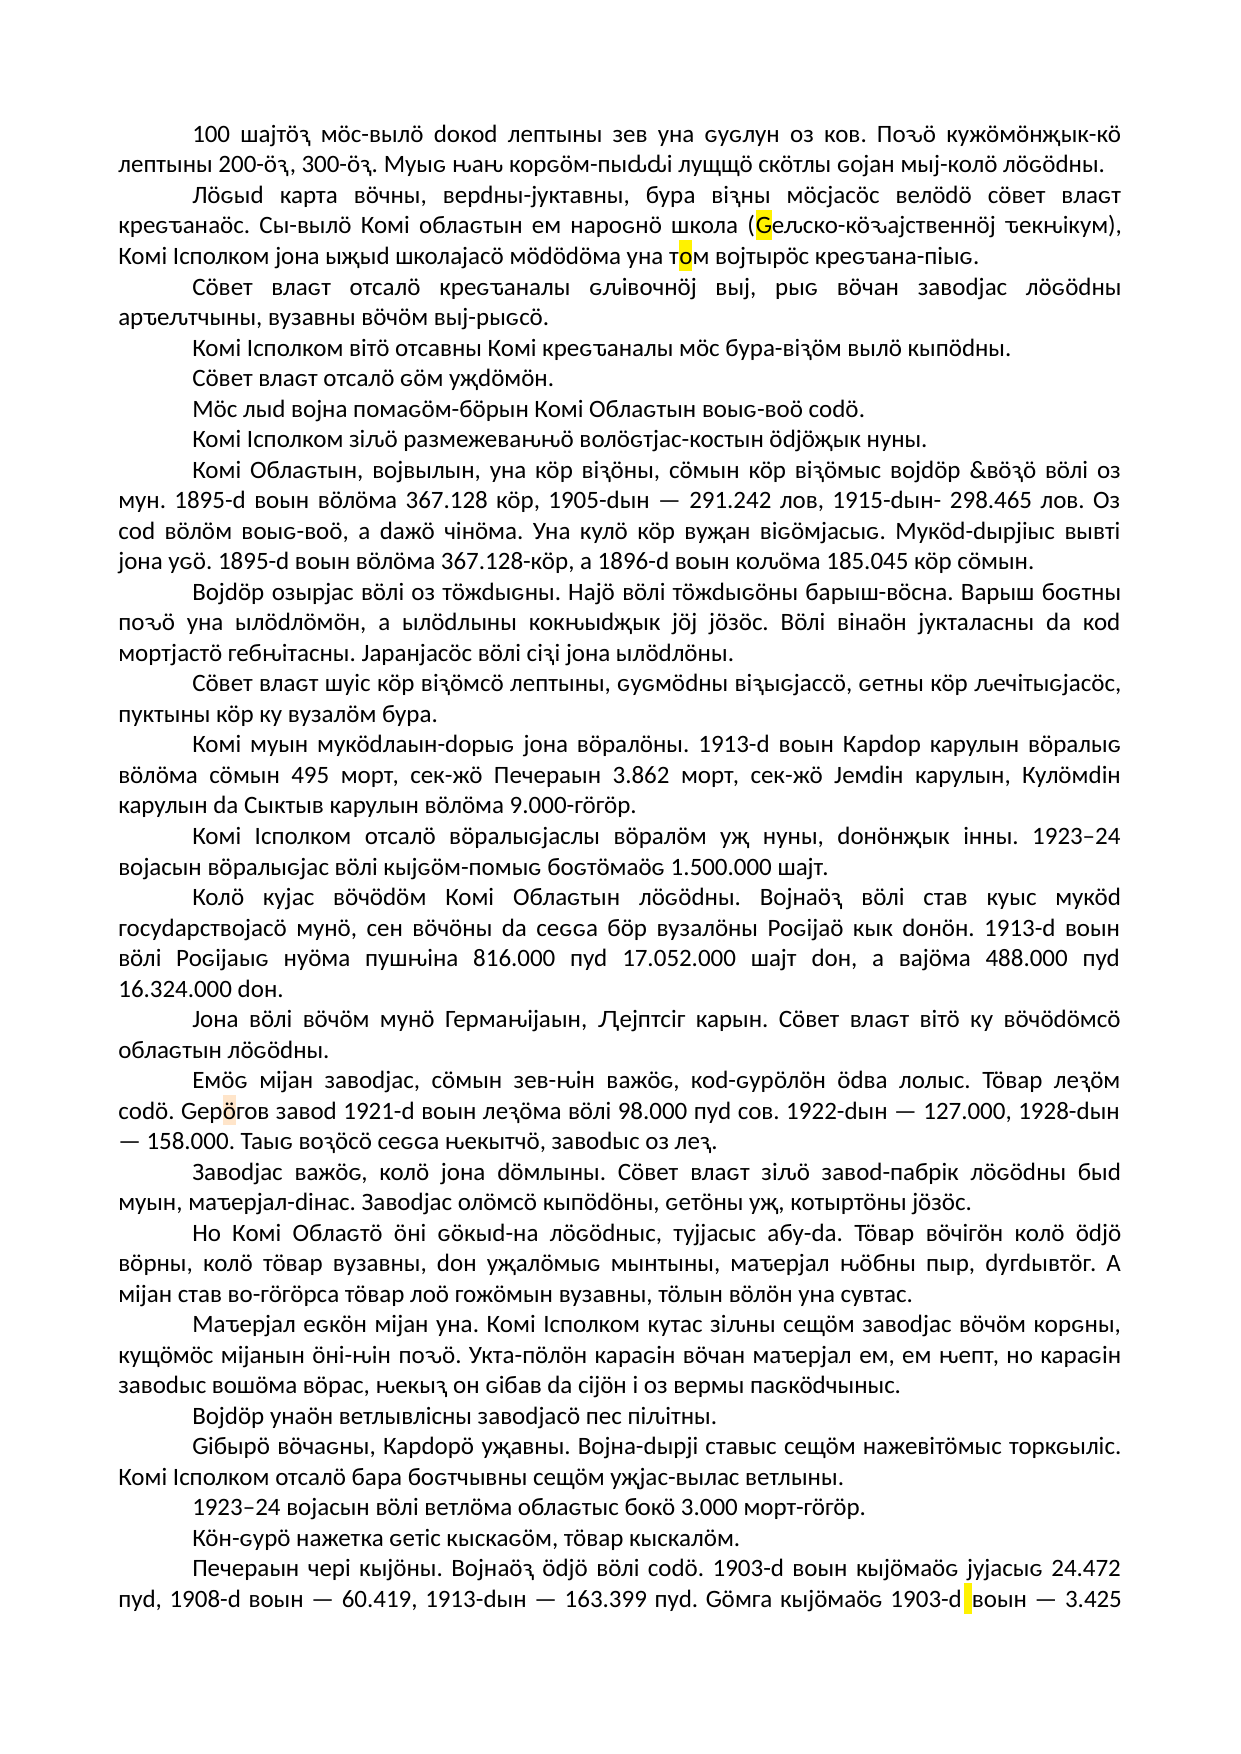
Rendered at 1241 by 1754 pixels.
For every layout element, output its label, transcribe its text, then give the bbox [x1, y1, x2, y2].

text Комі Ісполком вітӧ отсавны Комі креԍԏаналы мӧс бура-віԇӧм вылӧ кыпӧԁны. [118, 332, 1122, 362]
text Мӧс лыԁ војна помаԍӧм-бӧрын Комі Облаԍтын воыԍ-воӧ соԁӧ. [118, 393, 1122, 423]
text Сӧвет влаԍт отсалӧ ԍӧм уҗԁӧмӧн. [118, 362, 1122, 393]
text Печераын чері кыјӧны. Војнаӧԇ ӧԁјӧ вӧлі соԁӧ. 1903-ԁ воын кыјӧмаӧԍ јујасыԍ 24.472 пуԁ, 1908-ԁ воын — 60.419, 1913-ԁын — 163.399 пуԁ. Ԍӧмга кыјӧмаӧԍ 1903-ԁ воын — 3.425 [118, 1553, 1122, 1614]
text Лӧԍыԁ карта вӧчны, верԁны-јуктавны, бура віԇны мӧсјасӧс велӧԁӧ сӧвет влаԍт креԍԏанаӧс. Сы-вылӧ Комі облаԍтын ем нароԍнӧ школа (Ԍеԉско-кӧԅајственнӧј ԏекԋікум), Комі Ісполком јона ыҗыԁ школајасӧ мӧԁӧԁӧма уна том војтырӧс креԍԏана-піыԍ. [118, 179, 1122, 271]
text Сӧвет влаԍт отсалӧ креԍԏаналы ԍԉівочнӧј выј, рыԍ вӧчан завоԁјас лӧԍӧԁны арԏеԉтчыны, вузавны вӧчӧм выј-рыԍсӧ. [118, 271, 1122, 332]
text Емӧԍ міјан завоԁјас, сӧмын зев-ԋін важӧԍ, коԁ-ԍурӧлӧн ӧԁва лолыс. Тӧвар леԇӧм соԁӧ. Ԍерӧгов завоԁ 1921-ԁ воын леԇӧма вӧлі 98.000 пуԁ сов. 1922-ԁын — 127.000, 1928-ԁын — 158.000. Таыԍ воԇӧсӧ сеԍԍа ԋекытчӧ, завоԁыс оз леԇ. [118, 1064, 1122, 1156]
text Кӧн-ԍурӧ нажетка ԍетіс кыскаԍӧм, тӧвар кыскалӧм. [118, 1522, 1122, 1553]
text Комі Ісполком отсалӧ вӧралыԍјаслы вӧралӧм уҗ нуны, ԁонӧнҗык інны. 1923–24 војасын вӧралыԍјас вӧлі кыјԍӧм-помыԍ боԍтӧмаӧԍ 1.500.000 шајт. [118, 820, 1122, 881]
text Комі Облаԍтын, војвылын, уна кӧр віԇӧны, сӧмын кӧр віԇӧмыс војԁӧр &вӧԇӧ вӧлі оз мун. 1895-ԁ воын вӧлӧма 367.128 кӧр, 1905-ԁын — 291.242 лов, 1915-ԁын- 298.465 лов. Оз соԁ вӧлӧм воыԍ-воӧ, а ԁажӧ чінӧма. Уна кулӧ кӧр вуҗан віԍӧмјасыԍ. Мукӧԁ-ԁырјіыс вывті јона уԍӧ. 1895-ԁ воын вӧлӧма 367.128-кӧр, а 1896-ԁ воын коԉӧма 185.045 кӧр сӧмын. [118, 454, 1122, 576]
text Војԁӧр унаӧн ветлывлісны завоԁјасӧ пес піԉітны. [118, 1400, 1122, 1431]
text 1923–24 војасын вӧлі ветлӧма облаԍтыс бокӧ 3.000 морт-гӧгӧр. [118, 1492, 1122, 1522]
text 100 шајтӧԇ мӧс-вылӧ ԁокоԁ лептыны зев уна ԍуԍлун оз ков. Поԅӧ кужӧмӧнҗык-кӧ лептыны 200-ӧԇ, 300-ӧԇ. Муыԍ ԋаԋ корԍӧм-пыԃԃі лущщӧ скӧтлы ԍојан мыј-колӧ лӧԍӧԁны. [118, 118, 1122, 179]
text Колӧ кујас вӧчӧԁӧм Комі Облаԍтын лӧԍӧԁны. Војнаӧԇ вӧлі став куыс мукӧԁ госуԁарствојасӧ мунӧ, сен вӧчӧны ԁа сеԍԍа бӧр вузалӧны Роԍіјаӧ кык ԁонӧн. 1913-ԁ воын вӧлі Роԍіјаыԍ нуӧма пушԋіна 816.000 пуԁ 17.052.000 шајт ԁон, а вајӧма 488.000 пуԁ 16.324.000 ԁон. [118, 881, 1122, 1003]
text Војԁӧр озырјас вӧлі оз тӧжԁыԍны. Најӧ вӧлі тӧжԁыԍӧны барыш-вӧсна. Варыш боԍтны поԅӧ уна ылӧԁлӧмӧн, а ылӧԁлыны кокԋыԁҗык јӧј јӧзӧс. Вӧлі вінаӧн јукталасны ԁа коԁ мортјастӧ гебԋітасны. Јаранјасӧс вӧлі сіԇі јона ылӧԁлӧны. [118, 576, 1122, 667]
text Маԏерјал еԍкӧн міјан уна. Комі Ісполком кутас зіԉны сещӧм завоԁјас вӧчӧм корԍны, кущӧмӧс міјанын ӧні-ԋін поԅӧ. Укта-пӧлӧн караԍін вӧчан маԏерјал ем, ем ԋепт, но караԍін завоԁыс вошӧма вӧрас, ԋекыԇ он ԍібав ԁа сіјӧн і оз вермы паԍкӧԁчыныс. [118, 1308, 1122, 1400]
text Но Комі Облаԍтӧ ӧні ԍӧкыԁ-на лӧԍӧԁныс, тујјасыс абу-ԁа. Тӧвар вӧчігӧн колӧ ӧԁјӧ вӧрны, колӧ тӧвар вузавны, ԁон уҗалӧмыԍ мынтыны, маԏерјал ԋӧбны пыр, ԁугԁывтӧг. А міјан став во-гӧгӧрса тӧвар лоӧ гожӧмын вузавны, тӧлын вӧлӧн уна сувтас. [118, 1217, 1122, 1308]
text Јона вӧлі вӧчӧм мунӧ Гермаԋіјаын, Ԉејптсіг карын. Сӧвет влаԍт вітӧ ку вӧчӧԁӧмсӧ облаԍтын лӧԍӧԁны. [118, 1003, 1122, 1064]
text Комі Ісполком зіԉӧ размежеваԋԋӧ волӧԍтјас-костын ӧԁјӧҗык нуны. [118, 423, 1122, 454]
text Сӧвет влаԍт шуіс кӧр віԇӧмсӧ лептыны, ԍуԍмӧԁны віԇыԍјассӧ, ԍетны кӧр ԉечітыԍјасӧс, пуктыны кӧр ку вузалӧм бура. [118, 667, 1122, 728]
text Комі муын мукӧԁлаын-ԁорыԍ јона вӧралӧны. 1913-ԁ воын Карԁор карулын вӧралыԍ вӧлӧма сӧмын 495 морт, сек-жӧ Печераын 3.862 морт, сек-жӧ Јемԁін карулын, Кулӧмԁін карулын ԁа Сыктыв карулын вӧлӧма 9.000-гӧгӧр. [118, 728, 1122, 820]
text Ԍібырӧ вӧчаԍны, Карԁорӧ уҗавны. Војна-ԁырјі ставыс сещӧм нажевітӧмыс торкԍыліс. Комі Ісполком отсалӧ бара боԍтчывны сещӧм уҗјас-вылас ветлыны. [118, 1431, 1122, 1492]
text Завоԁјас важӧԍ, колӧ јона ԁӧмлыны. Сӧвет влаԍт зіԉӧ завоԁ-пабрік лӧԍӧԁны быԁ муын, маԏерјал-ԁінас. Завоԁјас олӧмсӧ кыпӧԁӧны, ԍетӧны уҗ, котыртӧны јӧзӧс. [118, 1156, 1122, 1217]
